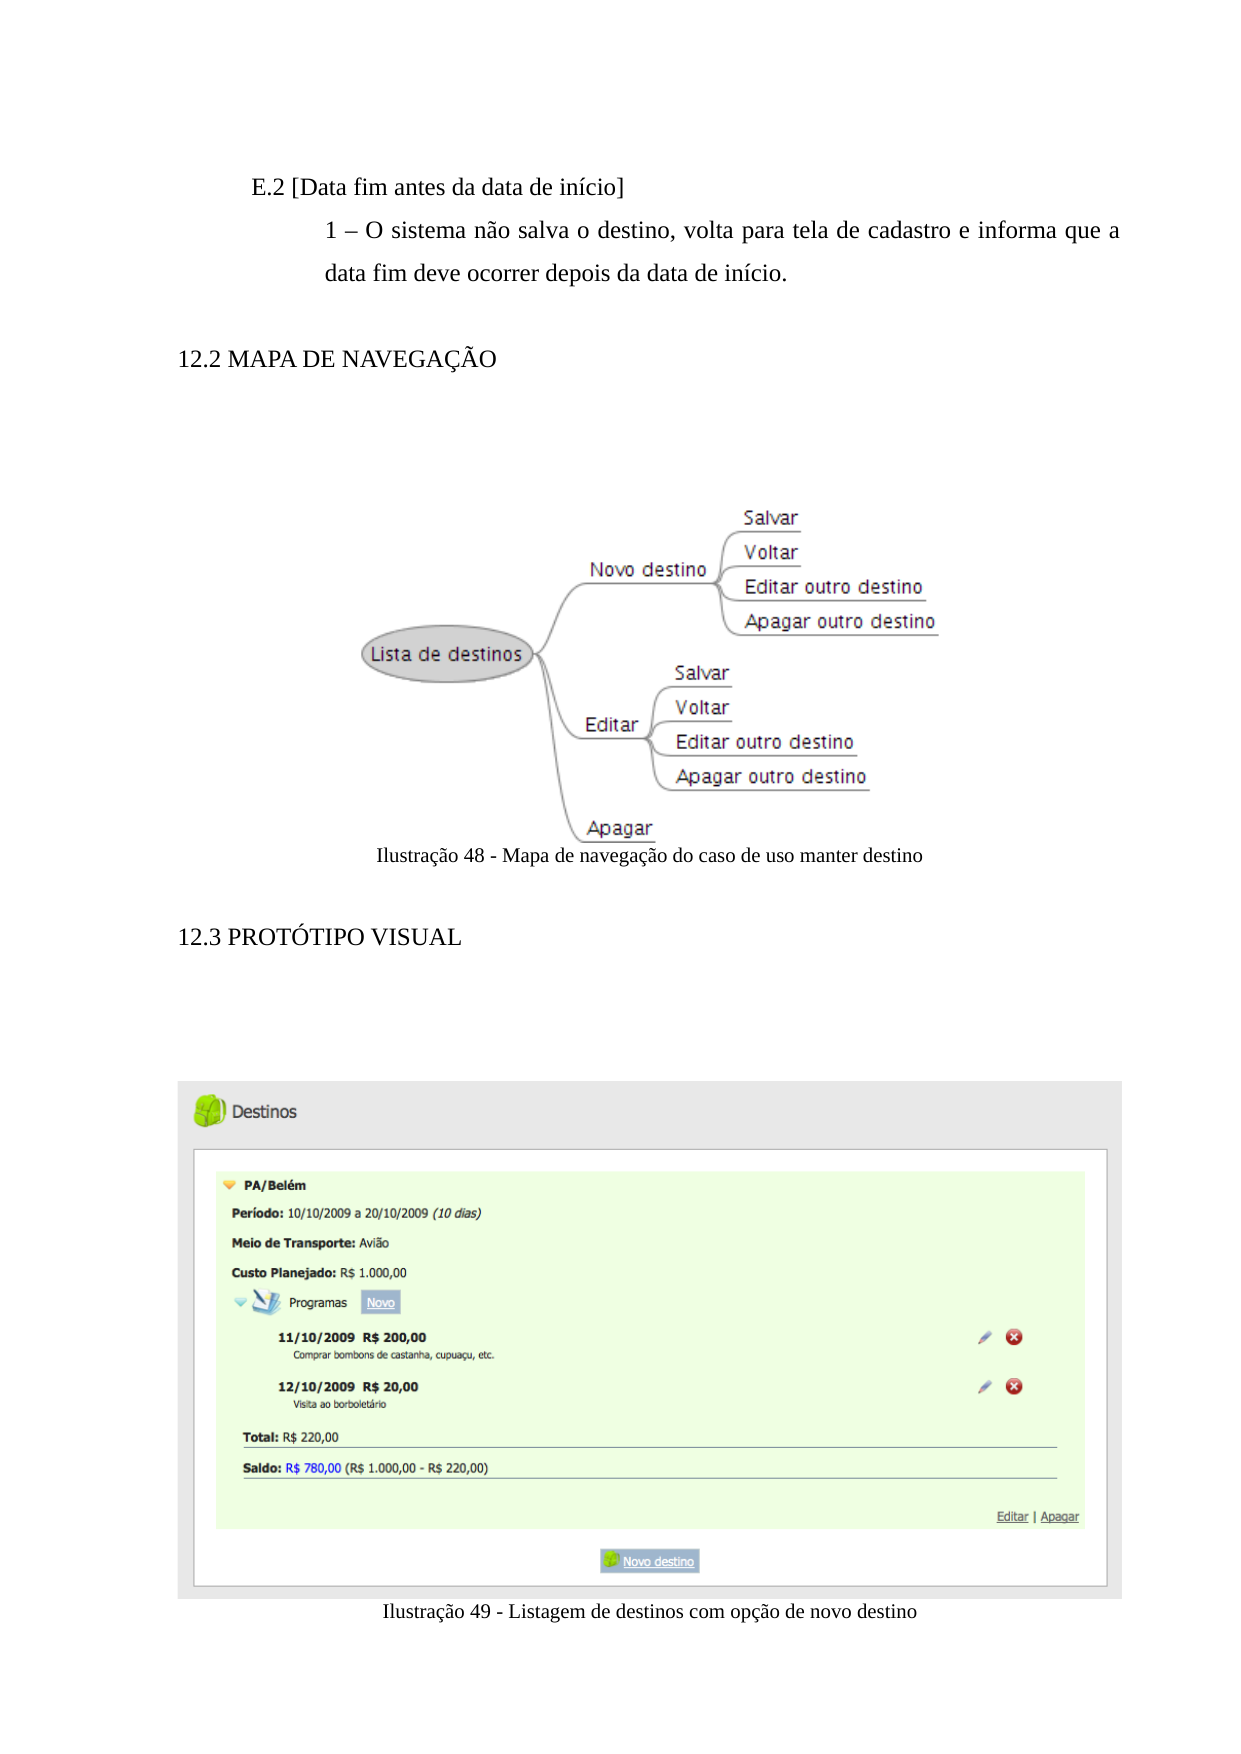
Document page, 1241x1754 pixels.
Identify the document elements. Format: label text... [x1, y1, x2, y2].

subtitle Mapa de navegação [177, 344, 1122, 373]
text E.2 [Data fim antes da data de início] [177, 172, 1122, 200]
text Ilustração 48 - Mapa de navegação do caso de uso manter destino [361, 843, 939, 867]
picture [360, 503, 939, 843]
subtitle Protótipo visual [177, 922, 1122, 951]
text 1 – O sistema não salva o destino, volta para tela de cadastro e informa que a data fim deve ocorrer depois da data de início. [324, 215, 1122, 287]
text Ilustração 49 - Listagem de destinos com opção de novo destino [177, 1599, 1122, 1623]
picture [177, 1081, 1123, 1599]
